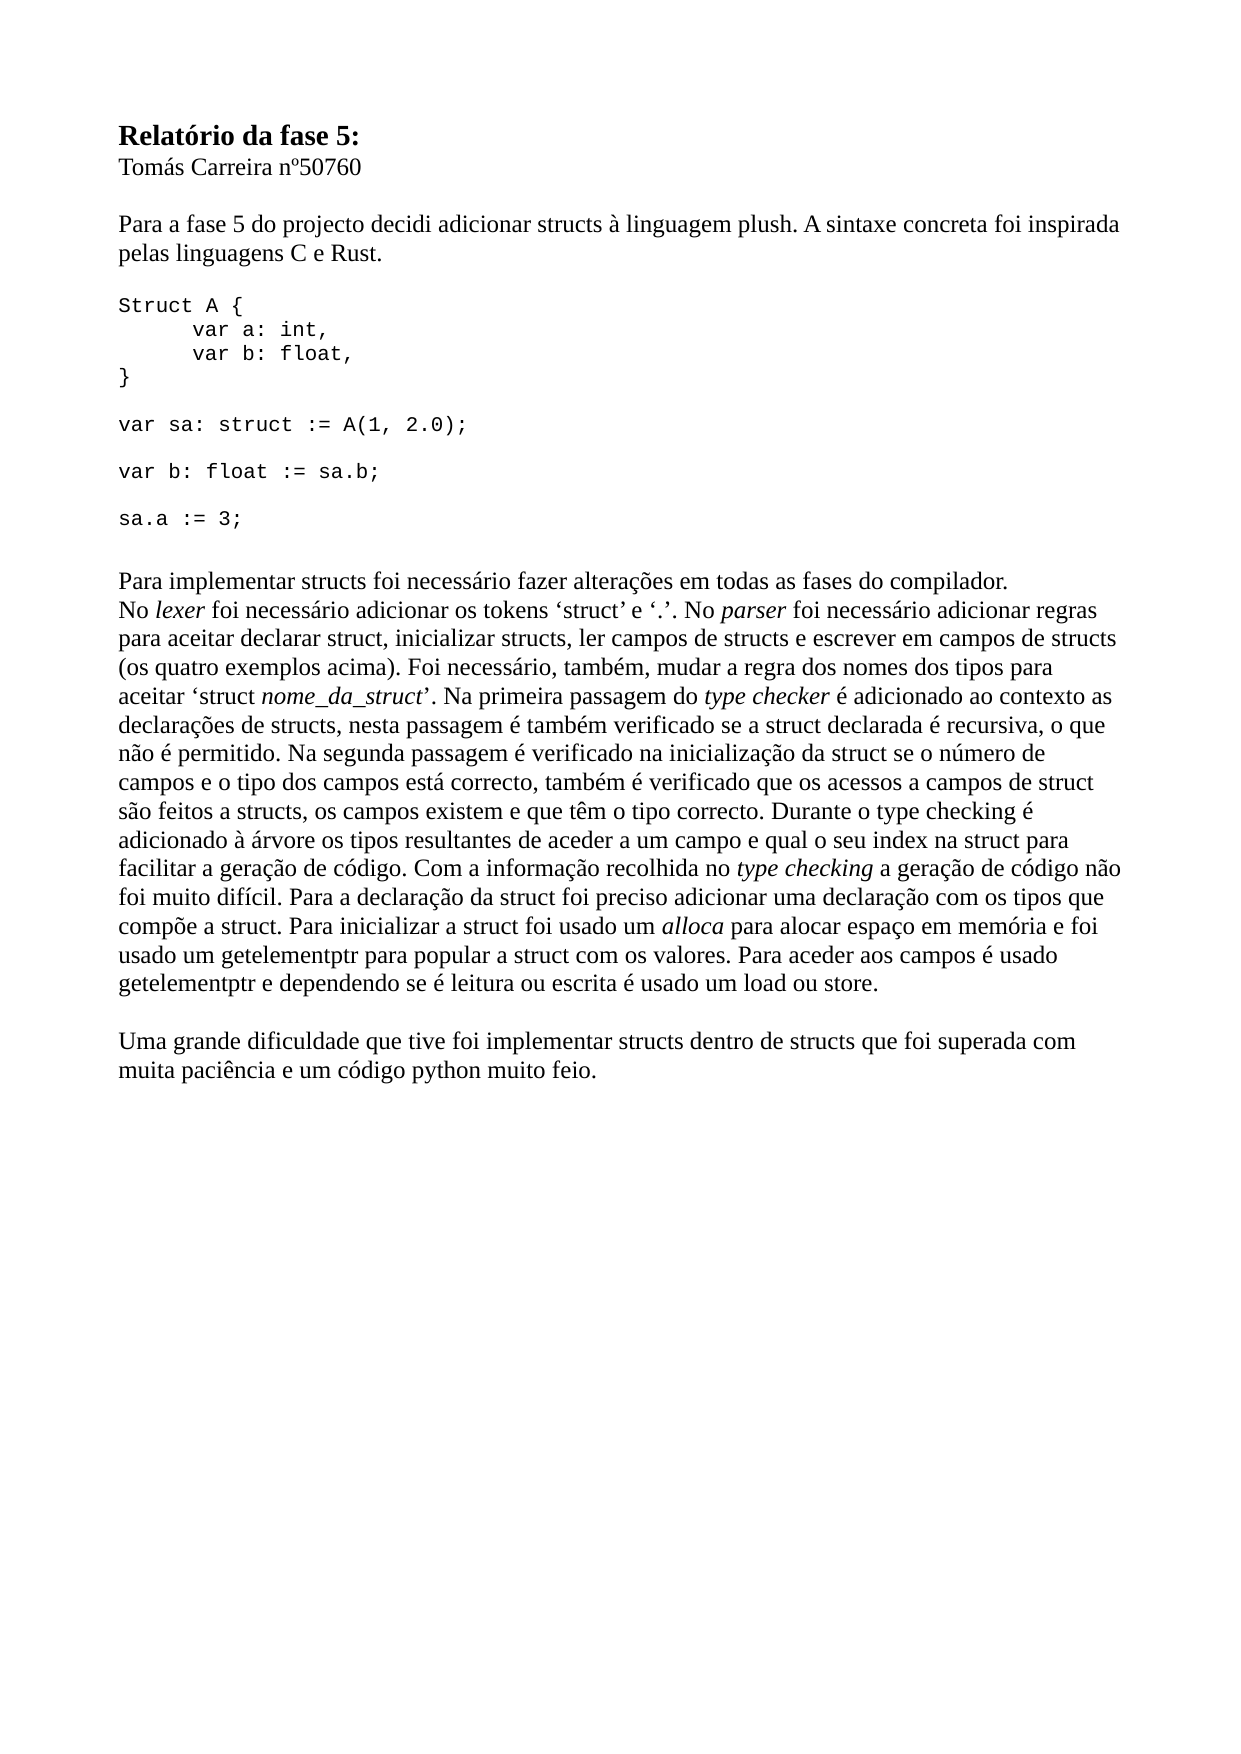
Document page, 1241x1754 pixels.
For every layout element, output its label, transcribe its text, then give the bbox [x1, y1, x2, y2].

text } [118, 366, 1122, 390]
text var a: int, [118, 319, 1122, 343]
text Tomás Carreira nº50760 [118, 152, 1122, 180]
text Para implementar structs foi necessário fazer alterações em todas as fases do compilador. [118, 566, 1122, 595]
text Uma grande dificuldade que tive foi implementar structs dentro de structs que foi superada com muita paciência e um código python muito feio. [118, 1026, 1122, 1083]
text var b: float := sa.b; [118, 461, 1122, 484]
text Relatório da fase 5: [118, 118, 1122, 152]
text sa.a := 3; [118, 508, 1122, 532]
text No lexer foi necessário adicionar os tokens ‘struct’ e ‘.’. No parser foi necessário adicionar regras para aceitar declarar struct, inicializar structs, ler campos de structs e escrever em campos de structs (os quatro exemplos acima). Foi necessário, também, mudar a regra dos nomes dos tipos para aceitar ‘struct nome_da_struct’. Na primeira passagem do type checker é adicionado ao contexto as declarações de structs, nesta passagem é também verificado se a struct declarada é recursiva, o que não é permitido. Na segunda passagem é verificado na inicialização da struct se o número de campos e o tipo dos campos está correcto, também é verificado que os acessos a campos de struct são feitos a structs, os campos existem e que têm o tipo correcto. Durante o type checking é adicionado à árvore os tipos resultantes de aceder a um campo e qual o seu index na struct para facilitar a geração de código. Com a informação recolhida no type checking a geração de código não foi muito difícil. Para a declaração da struct foi preciso adicionar uma declaração com os tipos que compõe a struct. Para inicializar a struct foi usado um alloca para alocar espaço em memória e foi usado um getelementptr para popular a struct com os valores. Para aceder aos campos é usado getelementptr e dependendo se é leitura ou escrita é usado um load ou store. [118, 595, 1122, 997]
text var sa: struct := A(1, 2.0); [118, 414, 1122, 437]
text Struct A { [118, 295, 1122, 319]
text var b: float, [118, 343, 1122, 366]
text Para a fase 5 do projecto decidi adicionar structs à linguagem plush. A sintaxe concreta foi inspirada pelas linguagens C e Rust. [118, 209, 1122, 267]
